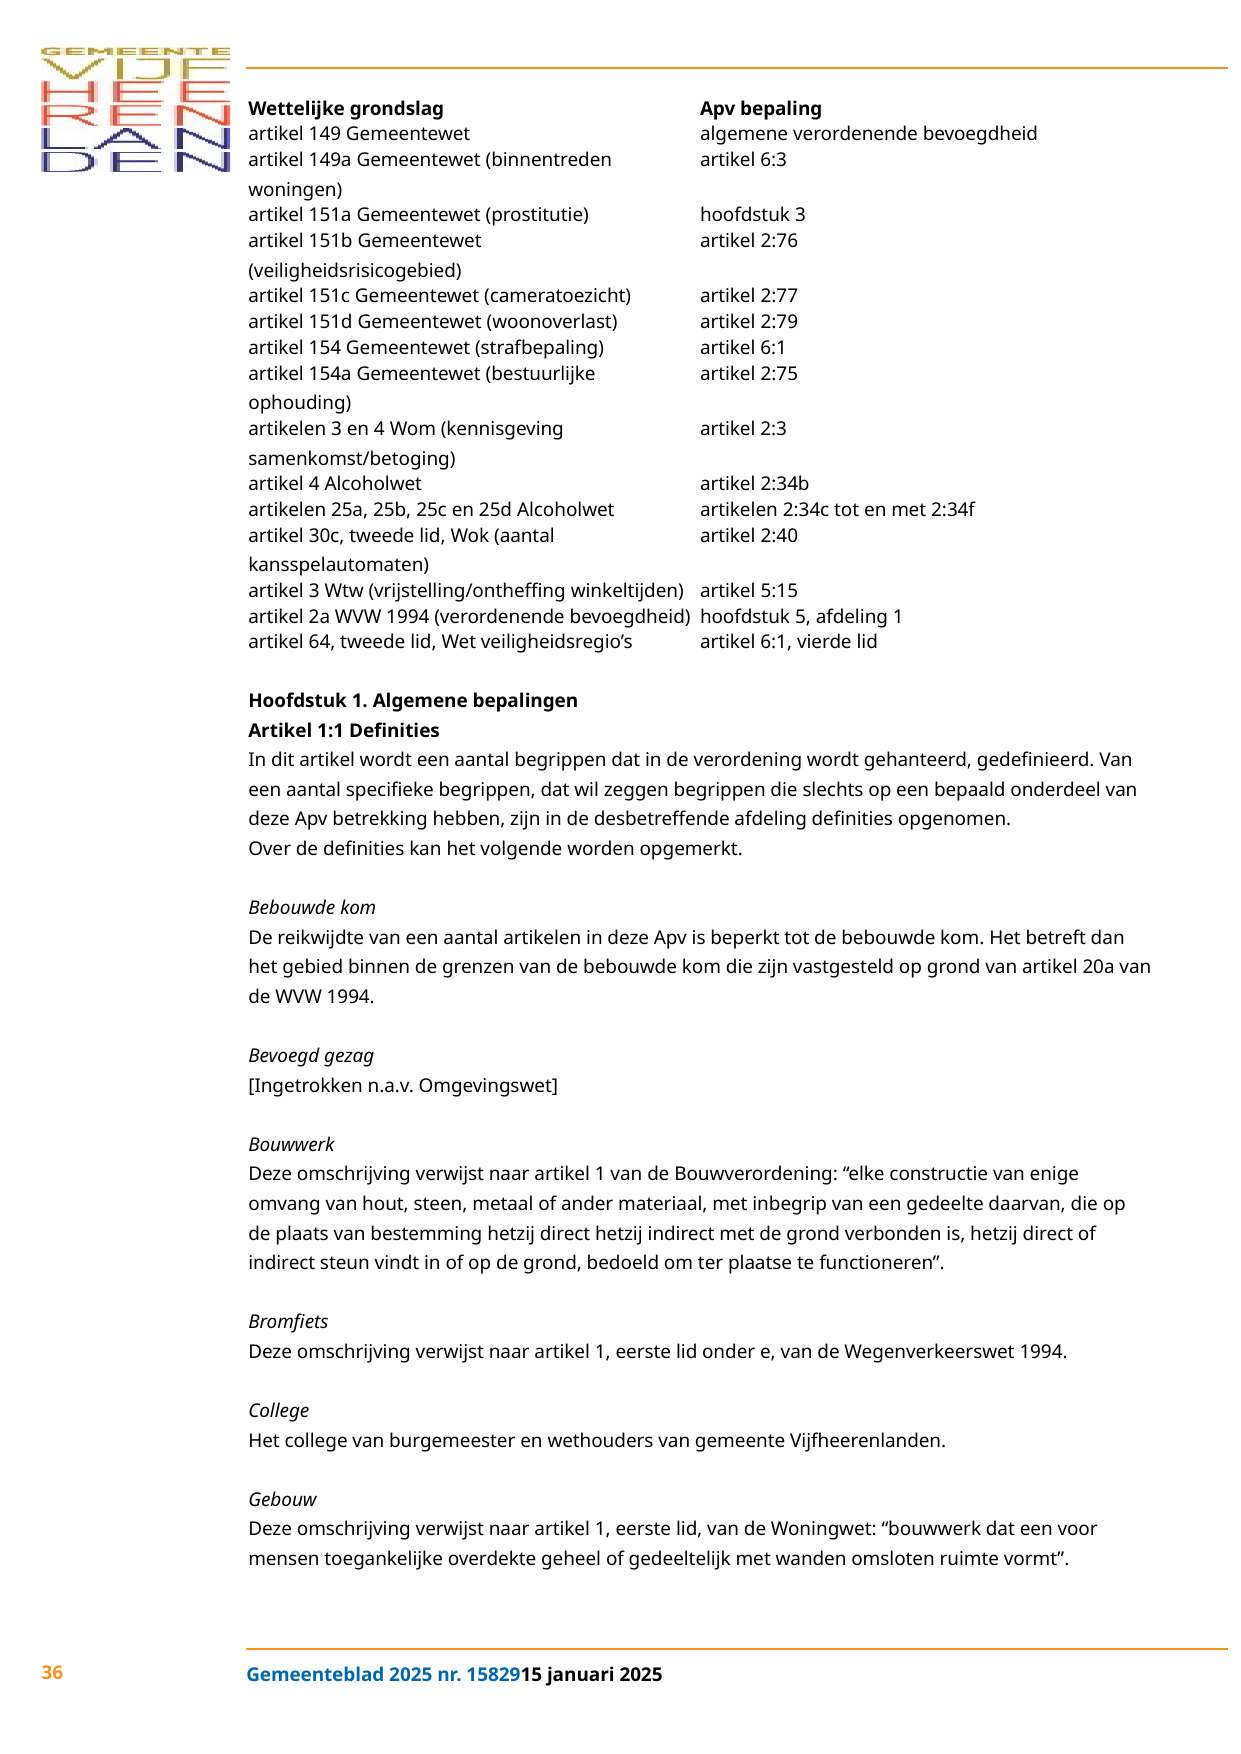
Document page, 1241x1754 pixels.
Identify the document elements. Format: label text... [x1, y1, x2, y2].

table_cell artikel 2:40 [700, 522, 1152, 577]
table_cell artikel 5:15 [700, 577, 1152, 603]
text De reikwijdte van een aantal artikelen in deze Apv is beperkt tot de bebouwde kom. Het betreft dan het gebied binnen de grenzen van de bebouwde kom die zijn vastgesteld op grond van artikel 20a van de WVW 1994. [248, 924, 1152, 1009]
text Deze omschrijving verwijst naar artikel 1, eerste lid, van de Woningwet: “bouwwerk dat een voor mensen toegankelijke overdekte geheel of gedeeltelijk met wanden omsloten ruimte vormt”. [248, 1516, 1152, 1571]
table_cell artikel 4 Alcoholwet [248, 471, 700, 496]
text Deze omschrijving verwijst naar artikel 1 van de Bouwverordening: “elke constructie van enige omvang van hout, steen, metaal of ander materiaal, met inbegrip van een gedeelte daarvan, die op de plaats van bestemming hetzij direct hetzij indirect met de grond verbonden is, hetzij direct of indirect steun vindt in of op de grond, bedoeld om ter plaatse te functioneren”. [248, 1161, 1152, 1275]
table_cell artikel 30c, tweede lid, Wok (aantal kansspelautomaten) [248, 522, 700, 577]
text Hoofdstuk 1. Algemene bepalingen [248, 687, 1152, 713]
text [Ingetrokken n.a.v. Omgevingswet] [248, 1072, 1152, 1098]
table_cell artikelen 3 en 4 Wom (kennisgeving samenkomst/betoging) [248, 415, 700, 471]
table_header Apv bepaling [700, 95, 1152, 121]
text Over de definities kan het volgende worden opgemerkt. [248, 835, 1152, 861]
table_cell hoofdstuk 3 [700, 202, 1152, 227]
text Bevoegd gezag [248, 1042, 1152, 1068]
table_cell artikel 151c Gemeentewet (cameratoezicht) [248, 283, 700, 308]
table_cell artikel 2:77 [700, 283, 1152, 308]
table_cell artikel 2:3 [700, 415, 1152, 471]
table_header Wettelijke grondslag [248, 95, 700, 121]
table_cell artikel 6:3 [700, 146, 1152, 202]
table_cell hoofdstuk 5, afdeling 1 [700, 603, 1152, 629]
table_cell artikel 2:76 [700, 228, 1152, 283]
table_cell artikel 151d Gemeentewet (woonoverlast) [248, 309, 700, 334]
table_cell artikel 6:1 [700, 334, 1152, 360]
table_cell artikel 2:75 [700, 360, 1152, 415]
text Bebouwde kom [248, 894, 1152, 920]
text In dit artikel wordt een aantal begrippen dat in de verordening wordt gehanteerd, gedefinieerd. Van een aantal specifieke begrippen, dat wil zeggen begrippen die slechts op een bepaald onderdeel van deze Apv betrekking hebben, zijn in de desbetreffende afdeling definities opgenomen. [248, 746, 1152, 831]
table_cell artikel 2:34b [700, 471, 1152, 496]
text Deze omschrijving verwijst naar artikel 1, eerste lid onder e, van de Wegenverkeerswet 1994. [248, 1338, 1152, 1364]
table_cell artikel 154 Gemeentewet (strafbepaling) [248, 334, 700, 360]
table_cell artikel 151a Gemeentewet (prostitutie) [248, 202, 700, 227]
table_cell artikel 2a WVW 1994 (verordenende bevoegdheid) [248, 603, 700, 629]
text College [248, 1397, 1152, 1423]
text Bromfiets [248, 1308, 1152, 1334]
table_cell artikel 6:1, vierde lid [700, 629, 1152, 654]
table_cell artikel 3 Wtw (vrijstelling/ontheffing winkeltijden) [248, 577, 700, 603]
text Bouwwerk [248, 1131, 1152, 1157]
table_cell artikelen 25a, 25b, 25c en 25d Alcoholwet [248, 496, 700, 522]
table_cell artikel 151b Gemeentewet (veiligheidsrisicogebied) [248, 228, 700, 283]
text Artikel 1:1 Definities [248, 717, 1152, 743]
text Gebouw [248, 1486, 1152, 1512]
text Het college van burgemeester en wethouders van gemeente Vijfheerenlanden. [248, 1427, 1152, 1453]
table_cell artikel 64, tweede lid, Wet veiligheidsregio’s [248, 629, 700, 654]
table_cell artikelen 2:34c tot en met 2:34f [700, 496, 1152, 522]
table_cell artikel 149 Gemeentewet [248, 121, 700, 146]
table_cell algemene verordenende bevoegdheid [700, 121, 1152, 146]
picture [41, 47, 231, 172]
table_cell artikel 154a Gemeentewet (bestuurlijke ophouding) [248, 360, 700, 415]
table_cell artikel 2:79 [700, 309, 1152, 334]
table_cell artikel 149a Gemeentewet (binnentreden woningen) [248, 146, 700, 202]
